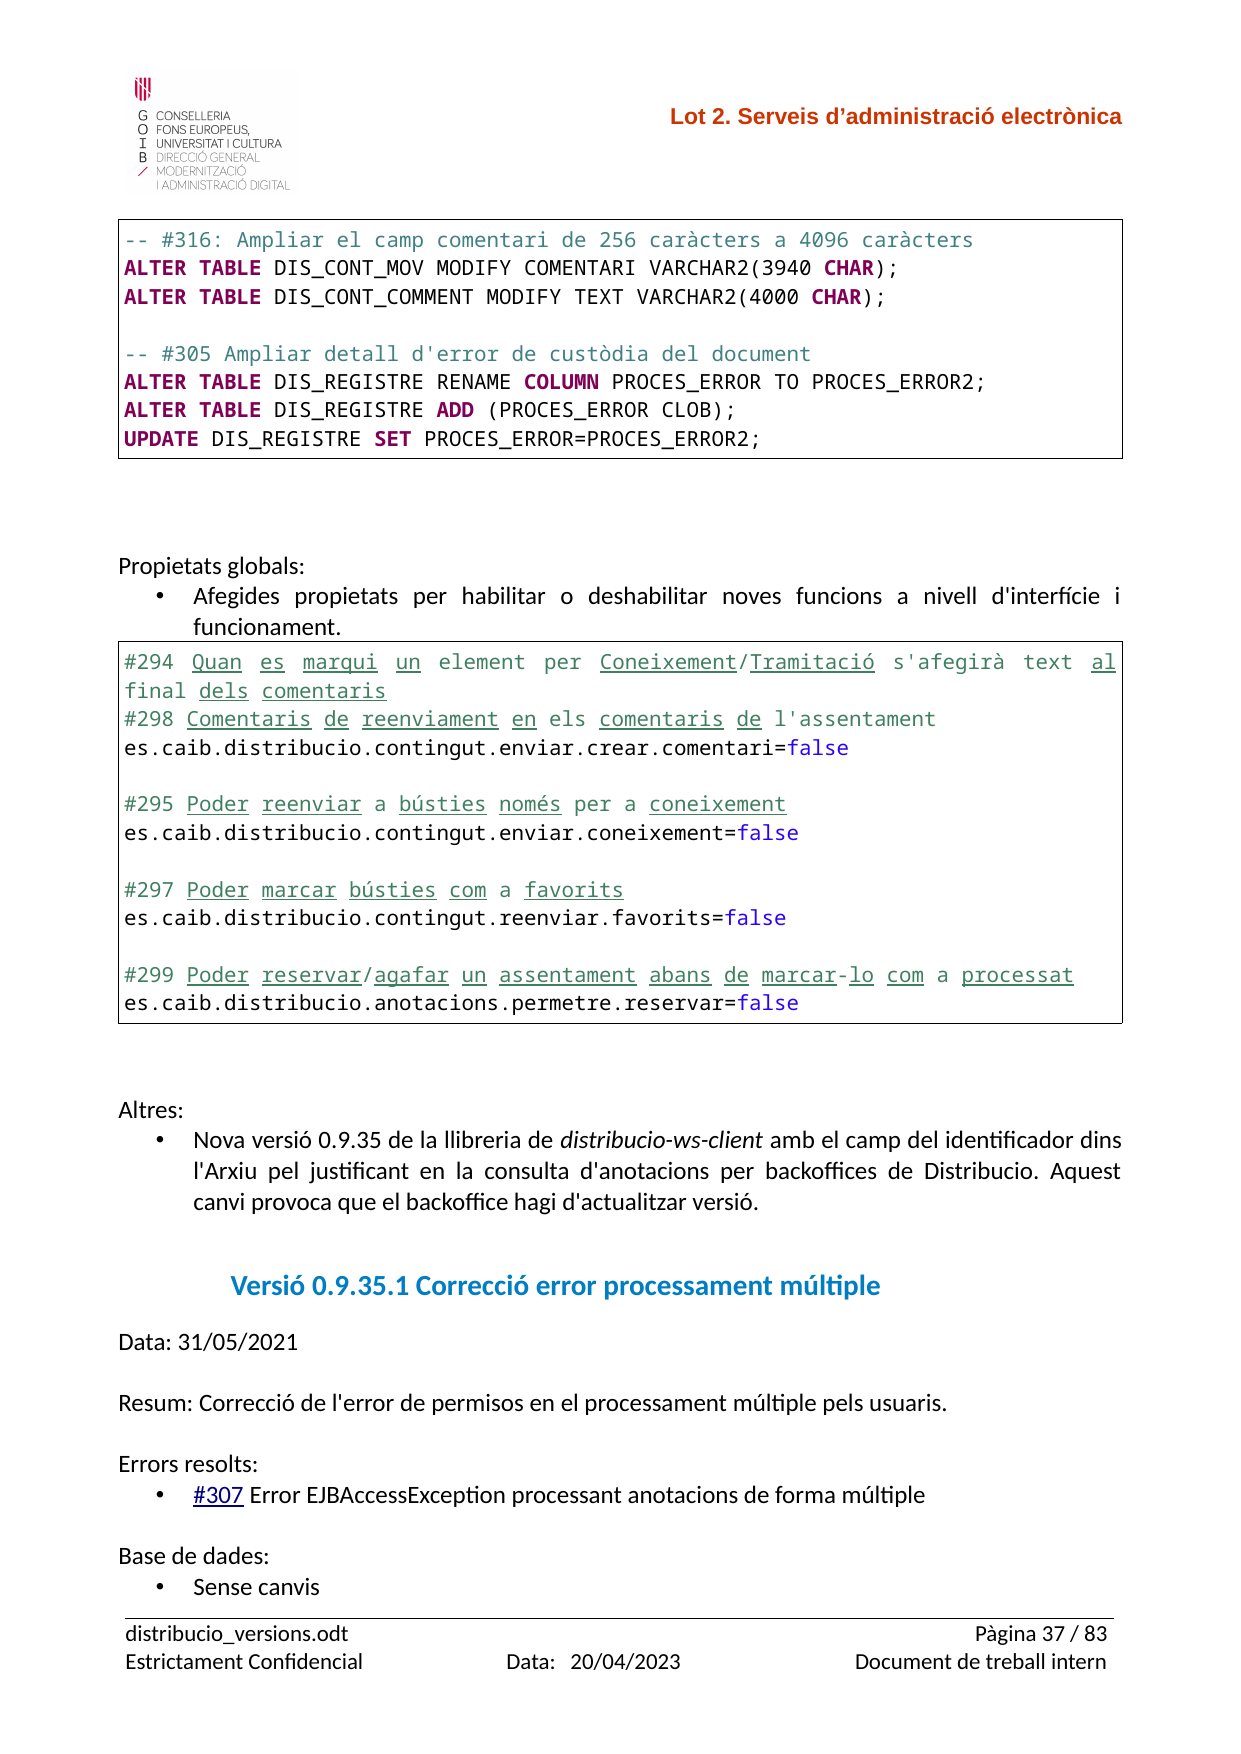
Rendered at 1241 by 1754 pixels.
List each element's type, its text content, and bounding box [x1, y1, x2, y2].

list Afegides propietats per habilitar o deshabilitar noves funcions a nivell d'interfície i funcionament. [156, 580, 1122, 641]
text Propietats globals: [118, 550, 1122, 580]
list Nova versió 0.9.35 de la llibreria de distribucio-ws-client amb el camp del identificador dins l'Arxiu pel justificant en la consulta d'anotacions per backoffices de Distribucio. Aquest canvi provoca que el backoffice hagi d'actualitzar versió. [156, 1124, 1122, 1216]
table_header #294 Quan es marqui un element per Coneixement/Tramitació s'afegirà text al final dels comentaris #298 Comentaris de reenviament en els comentaris de l'assentament es.caib.distribucio.contingut.enviar.crear.comentari=false #295 Poder reenviar a bústies només per a coneixement es.caib.distribucio.contingut.enviar.coneixement=false #297 Poder marcar bústies com a favorits es.caib.distribucio.contingut.reenviar.favorits=false #299 Poder reservar/agafar un assentament abans de marcar-lo com a processat es.caib.distribucio.anotacions.permetre.reservar=false [119, 642, 1122, 1023]
text Altres: [118, 1094, 1122, 1124]
list #307 Error EJBAccessException processant anotacions de forma múltiple [156, 1479, 1122, 1510]
picture [126, 70, 299, 197]
subtitle Versió 0.9.35.1 Correcció error processament múltiple [153, 1267, 1122, 1303]
list Sense canvis [156, 1571, 1122, 1601]
text Resum: Correcció de l'error de permisos en el processament múltiple pels usuaris. [118, 1388, 1122, 1418]
table_header -- #316: Ampliar el camp comentari de 256 caràcters a 4096 caràcters ALTER TABLE DIS_CONT_MOV MODIFY COMENTARI VARCHAR2(3940 CHAR); ALTER TABLE DIS_CONT_COMMENT MODIFY TEXT VARCHAR2(4000 CHAR); -- #305 Ampliar detall d'error de custòdia del document ALTER TABLE DIS_REGISTRE RENAME COLUMN PROCES_ERROR TO PROCES_ERROR2; ALTER TABLE DIS_REGISTRE ADD (PROCES_ERROR CLOB); UPDATE DIS_REGISTRE SET PROCES_ERROR=PROCES_ERROR2; [119, 220, 1122, 458]
text Data: 31/05/2021 [118, 1327, 1122, 1357]
text Base de dades: [118, 1540, 1122, 1571]
text Errors resolts: [118, 1449, 1122, 1479]
